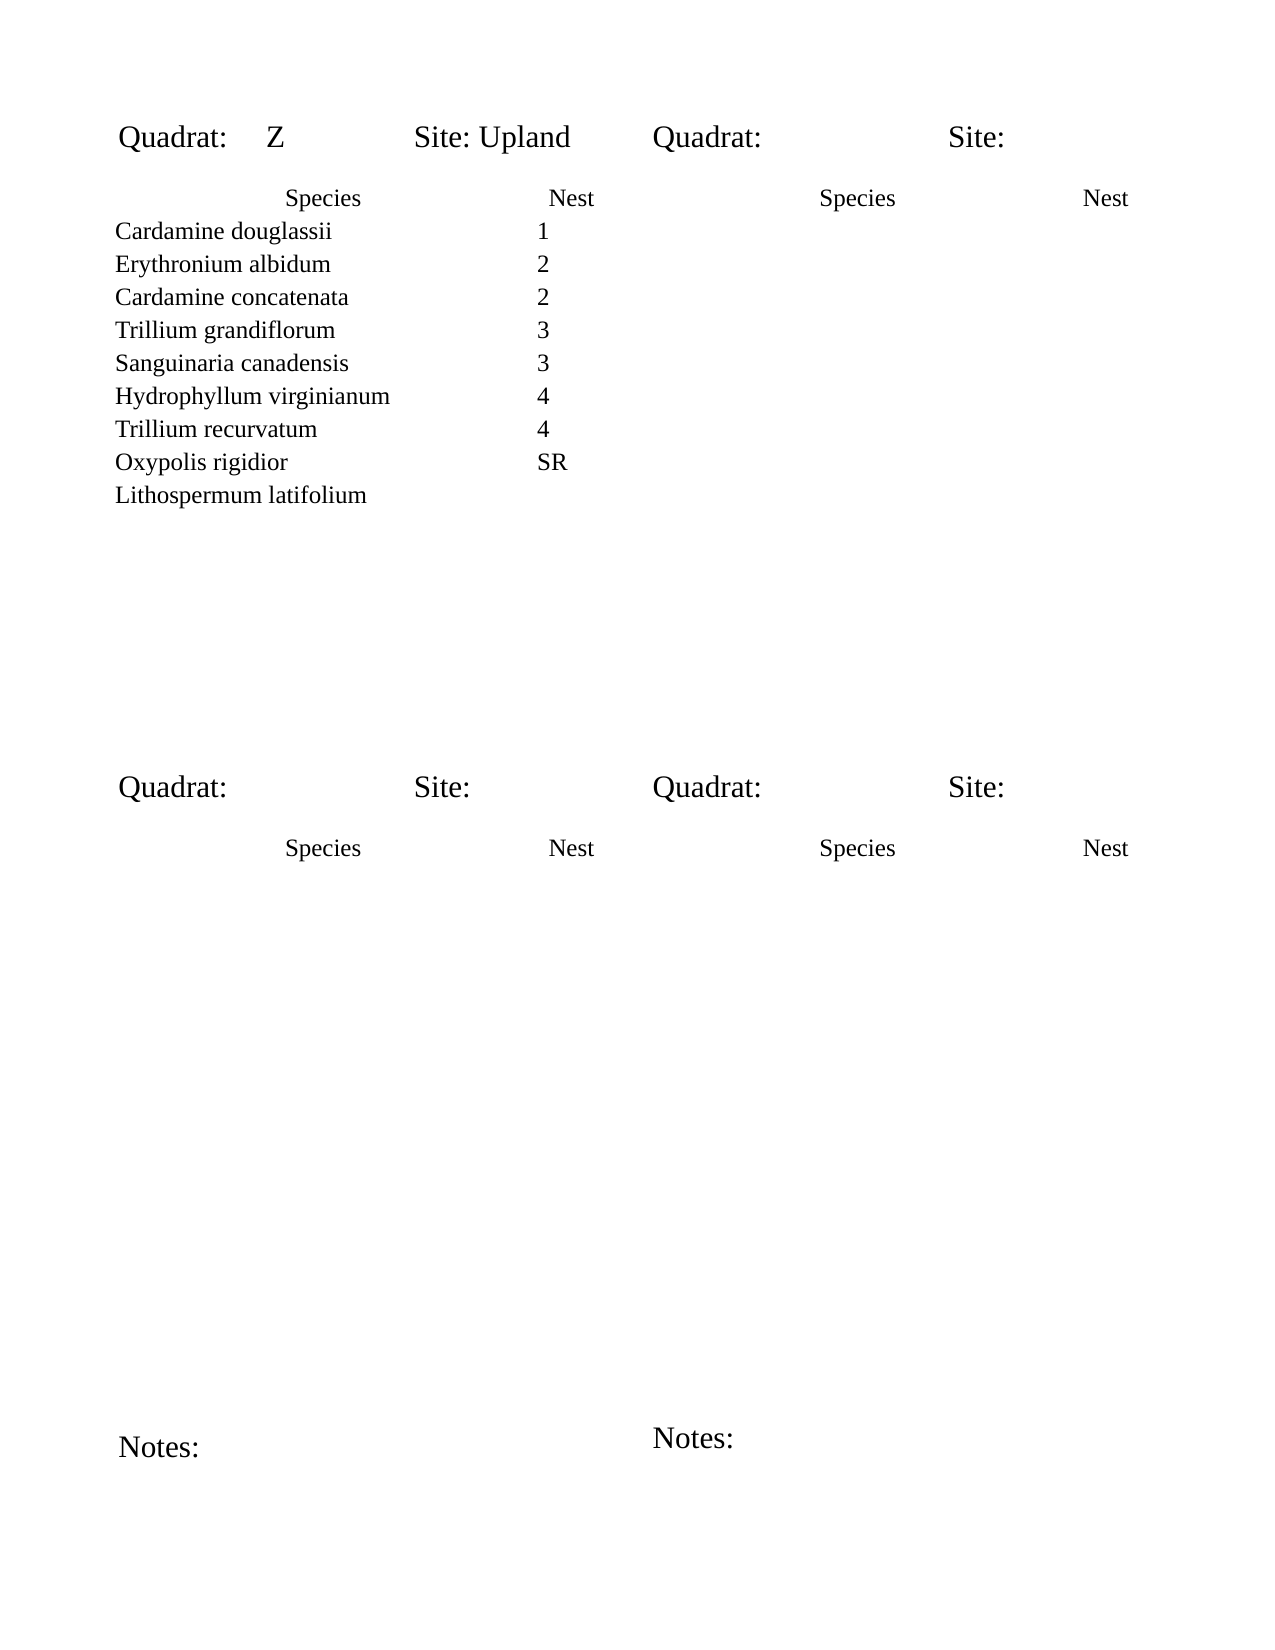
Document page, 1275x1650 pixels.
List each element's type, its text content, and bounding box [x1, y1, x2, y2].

table_cell [534, 1131, 609, 1163]
table_cell [112, 1263, 534, 1296]
table_cell [646, 645, 1068, 678]
table_cell Trillium recurvatum [112, 414, 534, 447]
table_cell [534, 1230, 609, 1263]
table_cell [534, 546, 609, 579]
table_cell [1068, 1230, 1143, 1263]
table_cell 2 [534, 282, 609, 315]
table_cell [646, 1131, 1068, 1163]
text Notes: [652, 1419, 1157, 1455]
table_cell Lithospermum latifolium [112, 480, 534, 513]
table_cell [646, 866, 1068, 899]
table_cell [534, 1065, 609, 1097]
table_cell Sanguinaria canadensis [112, 348, 534, 381]
table_cell [1068, 678, 1143, 711]
table_cell [534, 612, 609, 645]
table_cell [112, 866, 534, 899]
text Quadrat: Site: [118, 769, 622, 804]
table_cell [646, 414, 1068, 447]
table_cell [112, 579, 534, 612]
table_cell [646, 348, 1068, 381]
table_cell 3 [534, 348, 609, 381]
text Quadrat: Site: [652, 769, 1157, 804]
table_cell [646, 546, 1068, 579]
table_cell 3 [534, 315, 609, 348]
table_cell [646, 999, 1068, 1031]
table_cell 2 [534, 249, 609, 282]
table_cell [534, 1164, 609, 1197]
table_cell [646, 513, 1068, 546]
table_cell Cardamine concatenata [112, 282, 534, 315]
table_cell [534, 1098, 609, 1131]
table_cell [1068, 1164, 1143, 1197]
table_cell [1068, 965, 1143, 998]
table_cell [646, 1164, 1068, 1197]
table_cell [646, 282, 1068, 315]
table_cell [534, 513, 609, 546]
table_cell [1068, 933, 1143, 965]
table_cell Trillium grandiflorum [112, 315, 534, 348]
text Notes: [118, 1429, 622, 1465]
table_header Species [112, 833, 534, 866]
text Quadrat: Z Site: Upland [118, 118, 622, 154]
table_cell [534, 965, 609, 998]
table_cell [1068, 1031, 1143, 1064]
table_cell [1068, 381, 1143, 414]
table_header Nest [534, 833, 609, 866]
table_cell [112, 1131, 534, 1163]
table_header Nest [1068, 833, 1143, 866]
table_cell 1 [534, 216, 609, 249]
table_cell [534, 678, 609, 711]
table_cell [1068, 612, 1143, 645]
table_cell [1068, 282, 1143, 315]
table_cell [1068, 1296, 1143, 1329]
table_cell [646, 579, 1068, 612]
table_cell [534, 1031, 609, 1064]
table_cell [112, 1296, 534, 1329]
table_cell [1068, 1131, 1143, 1163]
table_cell [646, 1065, 1068, 1097]
table_cell [646, 678, 1068, 711]
table_cell [646, 1296, 1068, 1329]
table_cell [1068, 1098, 1143, 1131]
table_cell [534, 480, 609, 513]
table_cell [534, 1296, 609, 1329]
table_cell [112, 1230, 534, 1263]
table_cell [646, 933, 1068, 965]
table_cell [1068, 645, 1143, 678]
table_cell [1068, 866, 1143, 899]
table_cell [1068, 579, 1143, 612]
table_cell [534, 866, 609, 899]
table_cell [112, 999, 534, 1031]
table_cell [534, 899, 609, 932]
table_cell 4 [534, 381, 609, 414]
table_cell [1068, 249, 1143, 282]
table_cell [112, 1164, 534, 1197]
table_cell [112, 1098, 534, 1131]
table_header Nest [534, 183, 609, 216]
table_cell [646, 899, 1068, 932]
table_cell [646, 216, 1068, 249]
table_cell [646, 480, 1068, 513]
table_header Nest [1068, 183, 1143, 216]
table_cell [112, 899, 534, 932]
table_cell [1068, 546, 1143, 579]
table_cell [112, 645, 534, 678]
table_cell [1068, 1329, 1143, 1362]
table_cell [112, 933, 534, 965]
table_cell [1068, 513, 1143, 546]
table_cell Hydrophyllum virginianum [112, 381, 534, 414]
table_cell [534, 579, 609, 612]
table_header Species [646, 183, 1068, 216]
table_cell [112, 546, 534, 579]
table_cell [1068, 1065, 1143, 1097]
table_cell [534, 999, 609, 1031]
table_cell [646, 315, 1068, 348]
table_cell Erythronium albidum [112, 249, 534, 282]
table_cell [1068, 348, 1143, 381]
table_header Species [646, 833, 1068, 866]
table_cell [646, 965, 1068, 998]
table_cell [112, 678, 534, 711]
table_cell [646, 612, 1068, 645]
table_cell [112, 965, 534, 998]
table_cell [534, 645, 609, 678]
table_cell [534, 933, 609, 965]
table_cell [112, 513, 534, 546]
table_cell [646, 1197, 1068, 1229]
table_cell [534, 1263, 609, 1296]
text Quadrat: Site: [652, 118, 1157, 154]
table_cell [112, 612, 534, 645]
table_cell 4 [534, 414, 609, 447]
table_cell [1068, 447, 1143, 480]
table_cell [1068, 1197, 1143, 1229]
table_cell [112, 1329, 534, 1362]
table_cell [1068, 216, 1143, 249]
table_cell [1068, 480, 1143, 513]
table_cell [646, 249, 1068, 282]
table_cell [112, 1197, 534, 1229]
table_cell [534, 1197, 609, 1229]
table_cell [646, 1031, 1068, 1064]
table_cell [646, 1098, 1068, 1131]
table_cell SR [534, 447, 609, 480]
table_cell Oxypolis rigidior [112, 447, 534, 480]
table_cell [646, 447, 1068, 480]
table_header Species [112, 183, 534, 216]
table_cell [1068, 1263, 1143, 1296]
table_cell [1068, 414, 1143, 447]
table_cell [534, 1329, 609, 1362]
table_cell [112, 1065, 534, 1097]
table_cell [1068, 315, 1143, 348]
table_cell [646, 1230, 1068, 1263]
table_cell Cardamine douglassii [112, 216, 534, 249]
table_cell [112, 1031, 534, 1064]
table_cell [646, 381, 1068, 414]
table_cell [646, 1263, 1068, 1296]
table_cell [1068, 999, 1143, 1031]
table_cell [1068, 899, 1143, 932]
table_cell [646, 1329, 1068, 1362]
